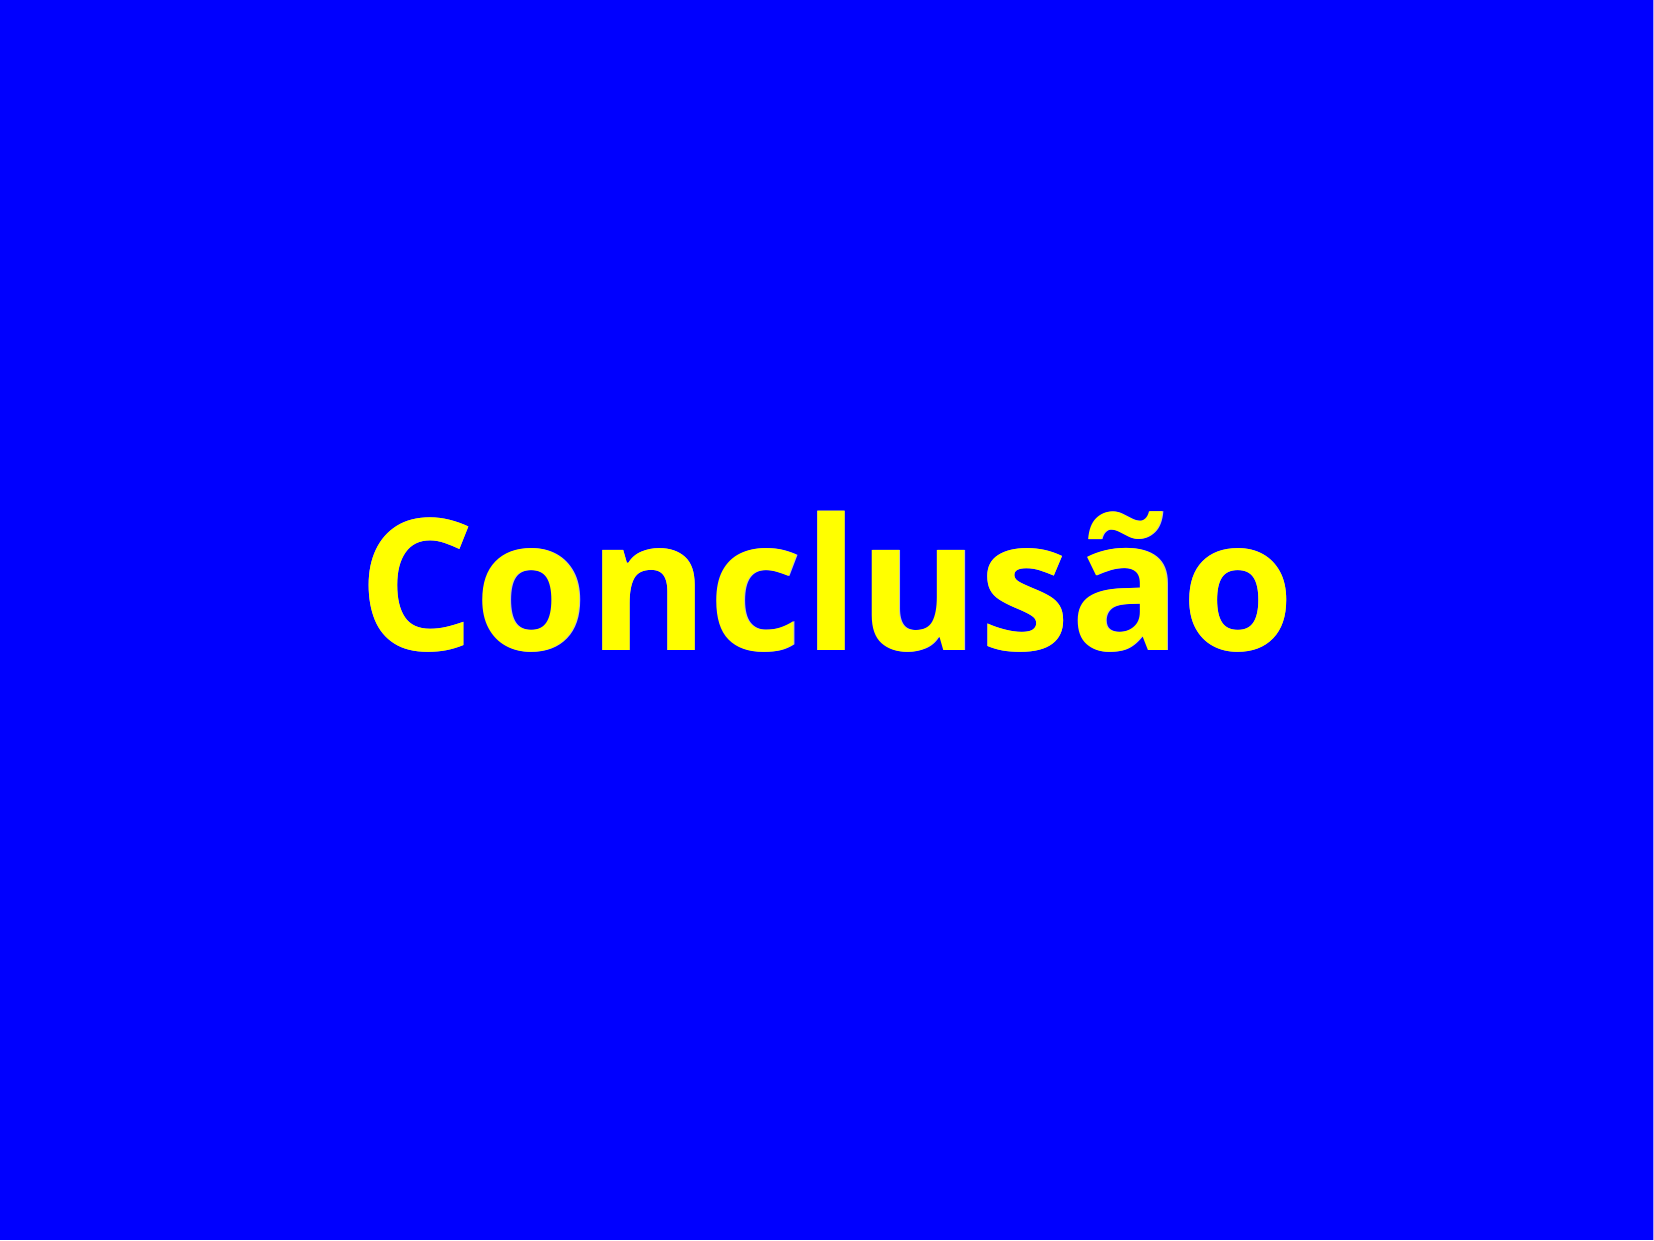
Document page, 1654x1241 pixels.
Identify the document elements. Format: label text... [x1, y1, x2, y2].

subtitle Conclusão [82, 49, 1571, 1109]
